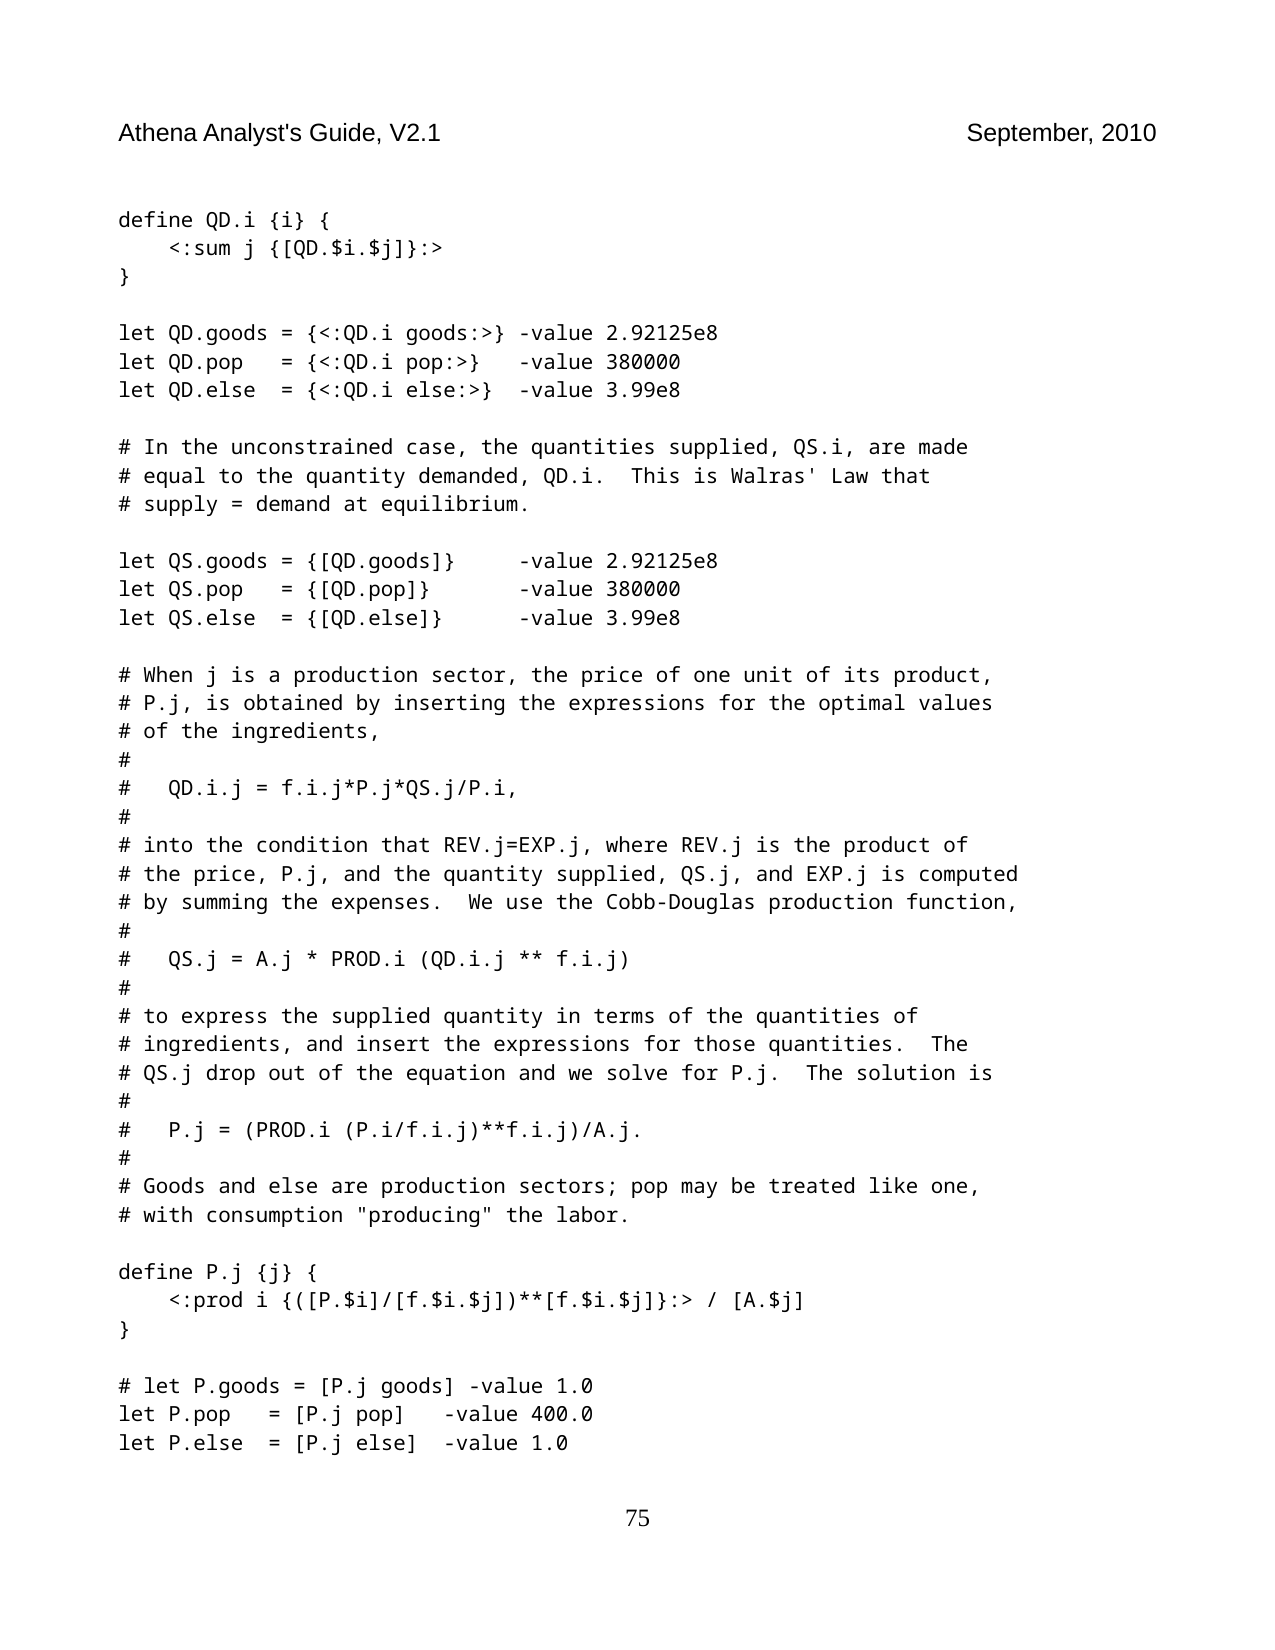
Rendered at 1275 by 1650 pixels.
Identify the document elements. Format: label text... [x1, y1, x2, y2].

text } [118, 1314, 1157, 1342]
text # [118, 1086, 1157, 1115]
text # [118, 1143, 1157, 1172]
text let P.else = [P.j else] -value 1.0 [118, 1428, 1157, 1456]
text let QD.else = {<:QD.i else:>} -value 3.99e8 [118, 375, 1157, 404]
text # [118, 973, 1157, 1001]
text let QS.pop = {[QD.pop]} -value 380000 [118, 574, 1157, 603]
text # QS.j drop out of the equation and we solve for P.j. The solution is [118, 1058, 1157, 1086]
text # to express the supplied quantity in terms of the quantities of [118, 1001, 1157, 1029]
text # [118, 802, 1157, 830]
text let QS.else = {[QD.else]} -value 3.99e8 [118, 603, 1157, 631]
text # of the ingredients, [118, 717, 1157, 745]
text let QD.pop = {<:QD.i pop:>} -value 380000 [118, 347, 1157, 375]
text # equal to the quantity demanded, QD.i. This is Walras' Law that [118, 461, 1157, 489]
text let QS.goods = {[QD.goods]} -value 2.92125e8 [118, 546, 1157, 574]
text # Goods and else are production sectors; pop may be treated like one, [118, 1172, 1157, 1200]
text # [118, 916, 1157, 944]
text # When j is a production sector, the price of one unit of its product, [118, 660, 1157, 688]
text # with consumption "producing" the labor. [118, 1200, 1157, 1228]
text # let P.goods = [P.j goods] -value 1.0 [118, 1371, 1157, 1399]
text # into the condition that REV.j=EXP.j, where REV.j is the product of [118, 830, 1157, 859]
text <:prod i {([P.$i]/[f.$i.$j])**[f.$i.$j]}:> / [A.$j] [118, 1285, 1157, 1314]
text } [118, 262, 1157, 290]
text # P.j = (PROD.i (P.i/f.i.j)**f.i.j)/A.j. [118, 1115, 1157, 1143]
text # by summing the expenses. We use the Cobb-Douglas production function, [118, 887, 1157, 916]
text # QD.i.j = f.i.j*P.j*QS.j/P.i, [118, 773, 1157, 802]
text let QD.goods = {<:QD.i goods:>} -value 2.92125e8 [118, 318, 1157, 347]
text # In the unconstrained case, the quantities supplied, QS.i, are made [118, 432, 1157, 461]
text # supply = demand at equilibrium. [118, 489, 1157, 518]
text define QD.i {i} { [118, 205, 1157, 233]
text # P.j, is obtained by inserting the expressions for the optimal values [118, 688, 1157, 717]
text # ingredients, and insert the expressions for those quantities. The [118, 1029, 1157, 1058]
text # the price, P.j, and the quantity supplied, QS.j, and EXP.j is computed [118, 859, 1157, 887]
text let P.pop = [P.j pop] -value 400.0 [118, 1399, 1157, 1428]
text # [118, 745, 1157, 773]
text define P.j {j} { [118, 1257, 1157, 1285]
text <:sum j {[QD.$i.$j]}:> [118, 233, 1157, 262]
text # QS.j = A.j * PROD.i (QD.i.j ** f.i.j) [118, 944, 1157, 973]
